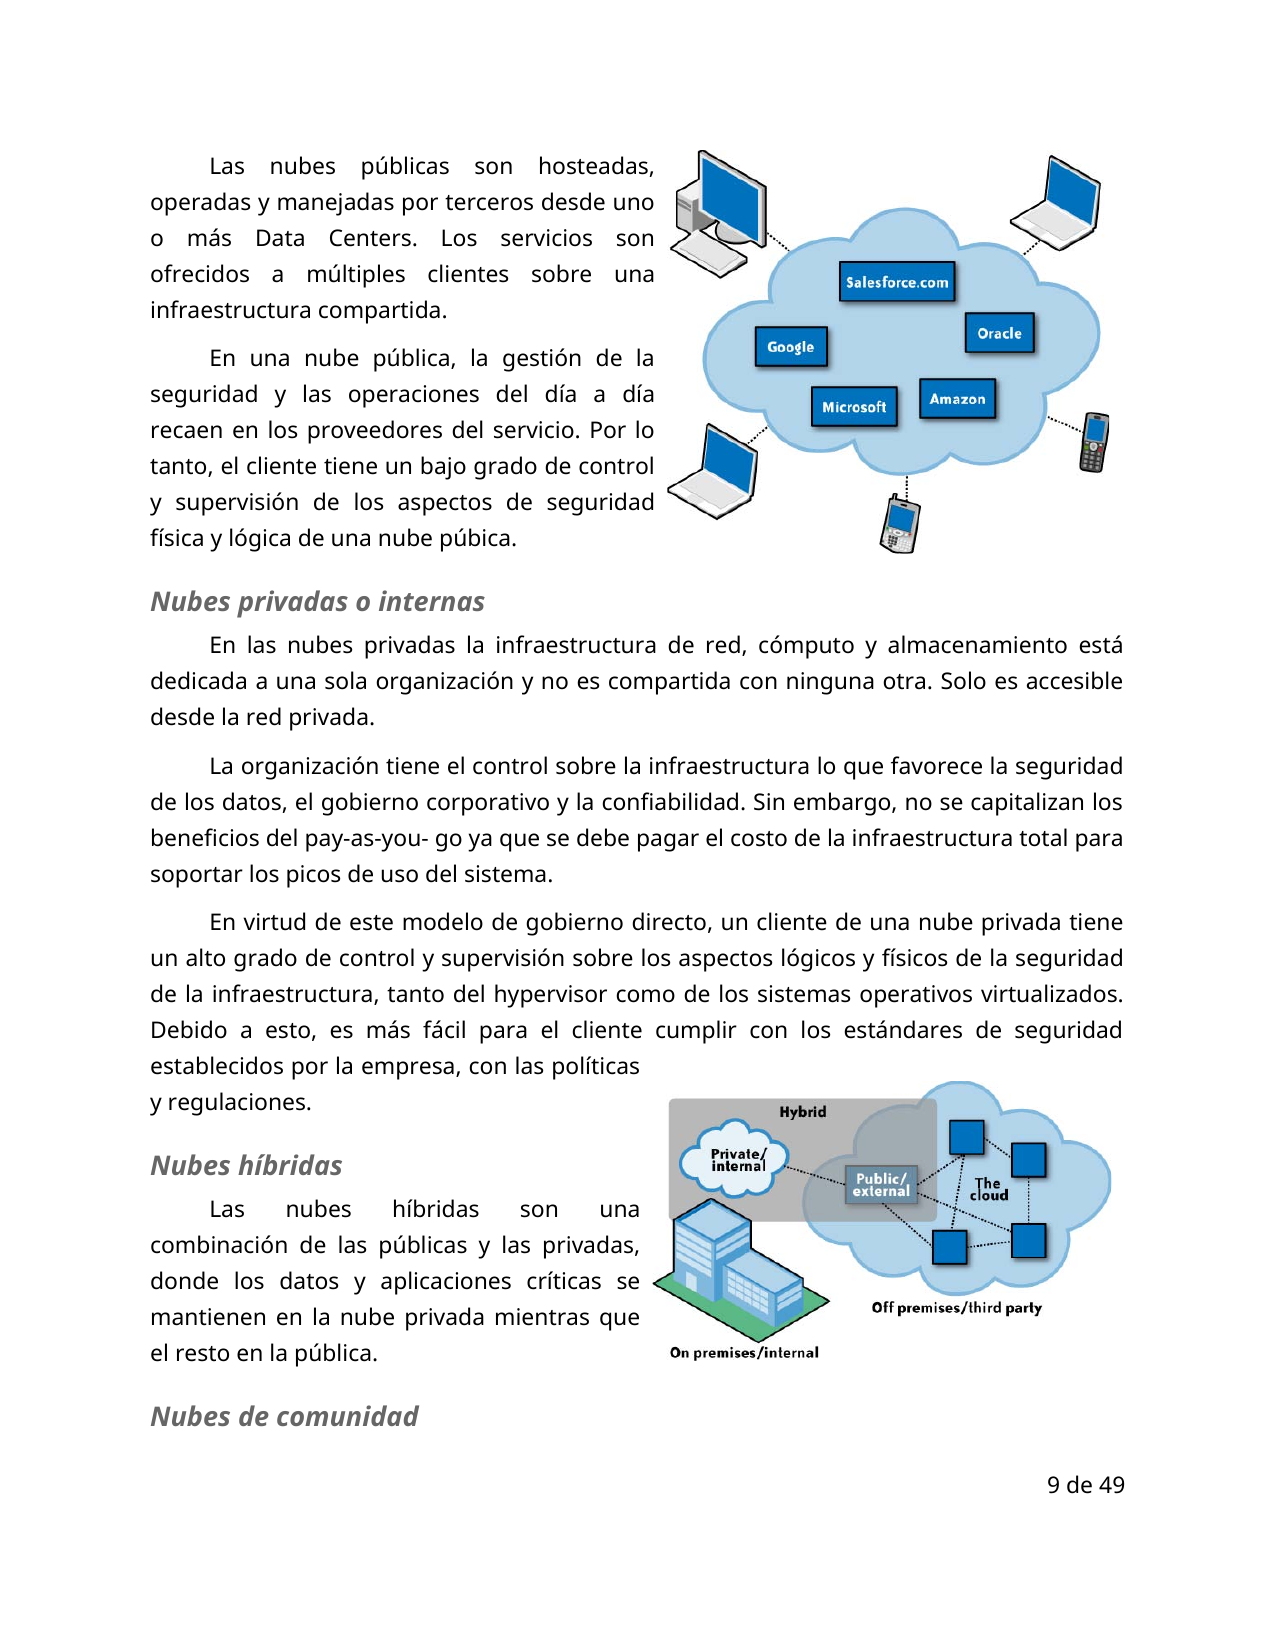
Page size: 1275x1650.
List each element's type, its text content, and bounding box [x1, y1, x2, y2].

subtitle Nubes privadas o internas [150, 583, 1125, 620]
text Las nubes públicas son hosteadas, operadas y manejadas por terceros desde uno o más Data Centers. Los servicios son ofrecidos a múltiples clientes sobre una infraestructura compartida. [150, 150, 667, 325]
text En las nubes privadas la infraestructura de red, cómputo y almacenamiento está dedicada a una sola organización y no es compartida con ninguna otra. Solo es accesible desde la red privada. [150, 629, 1125, 732]
subtitle [1112, 1147, 1125, 1183]
subtitle Nubes híbridas [150, 1147, 652, 1183]
text Las nubes híbridas son una combinación de las públicas y las privadas, donde los datos y aplicaciones críticas se mantienen en la nube privada mientras que el resto en la pública. [150, 1193, 1125, 1368]
text La organización tiene el control sobre la infraestructura lo que favorece la seguridad de los datos, el gobierno corporativo y la confiabilidad. Sin embargo, no se capitalizan los beneficios del pay-as-you- go ya que se debe pagar el costo de la infraestructura total para soportar los picos de uso del sistema. [150, 750, 1125, 889]
text En virtud de este modelo de gobierno directo, un cliente de una nube privada tiene un alto grado de control y supervisión sobre los aspectos lógicos y físicos de la seguridad de la infraestructura, tanto del hypervisor como de los sistemas operativos virtualizados. Debido a esto, es más fácil para el cliente cumplir con los estándares de seguridad establecidos por la empresa, con las políticas y regulaciones. [150, 906, 1125, 1117]
subtitle Nubes de comunidad [150, 1398, 1125, 1435]
picture [652, 1081, 1112, 1361]
text En una nube pública, la gestión de la seguridad y las operaciones del día a día recaen en los proveedores del servicio. Por lo tanto, el cliente tiene un bajo grado de control y supervisión de los aspectos de seguridad física y lógica de una nube púbica. [150, 342, 667, 553]
picture [667, 150, 1110, 554]
